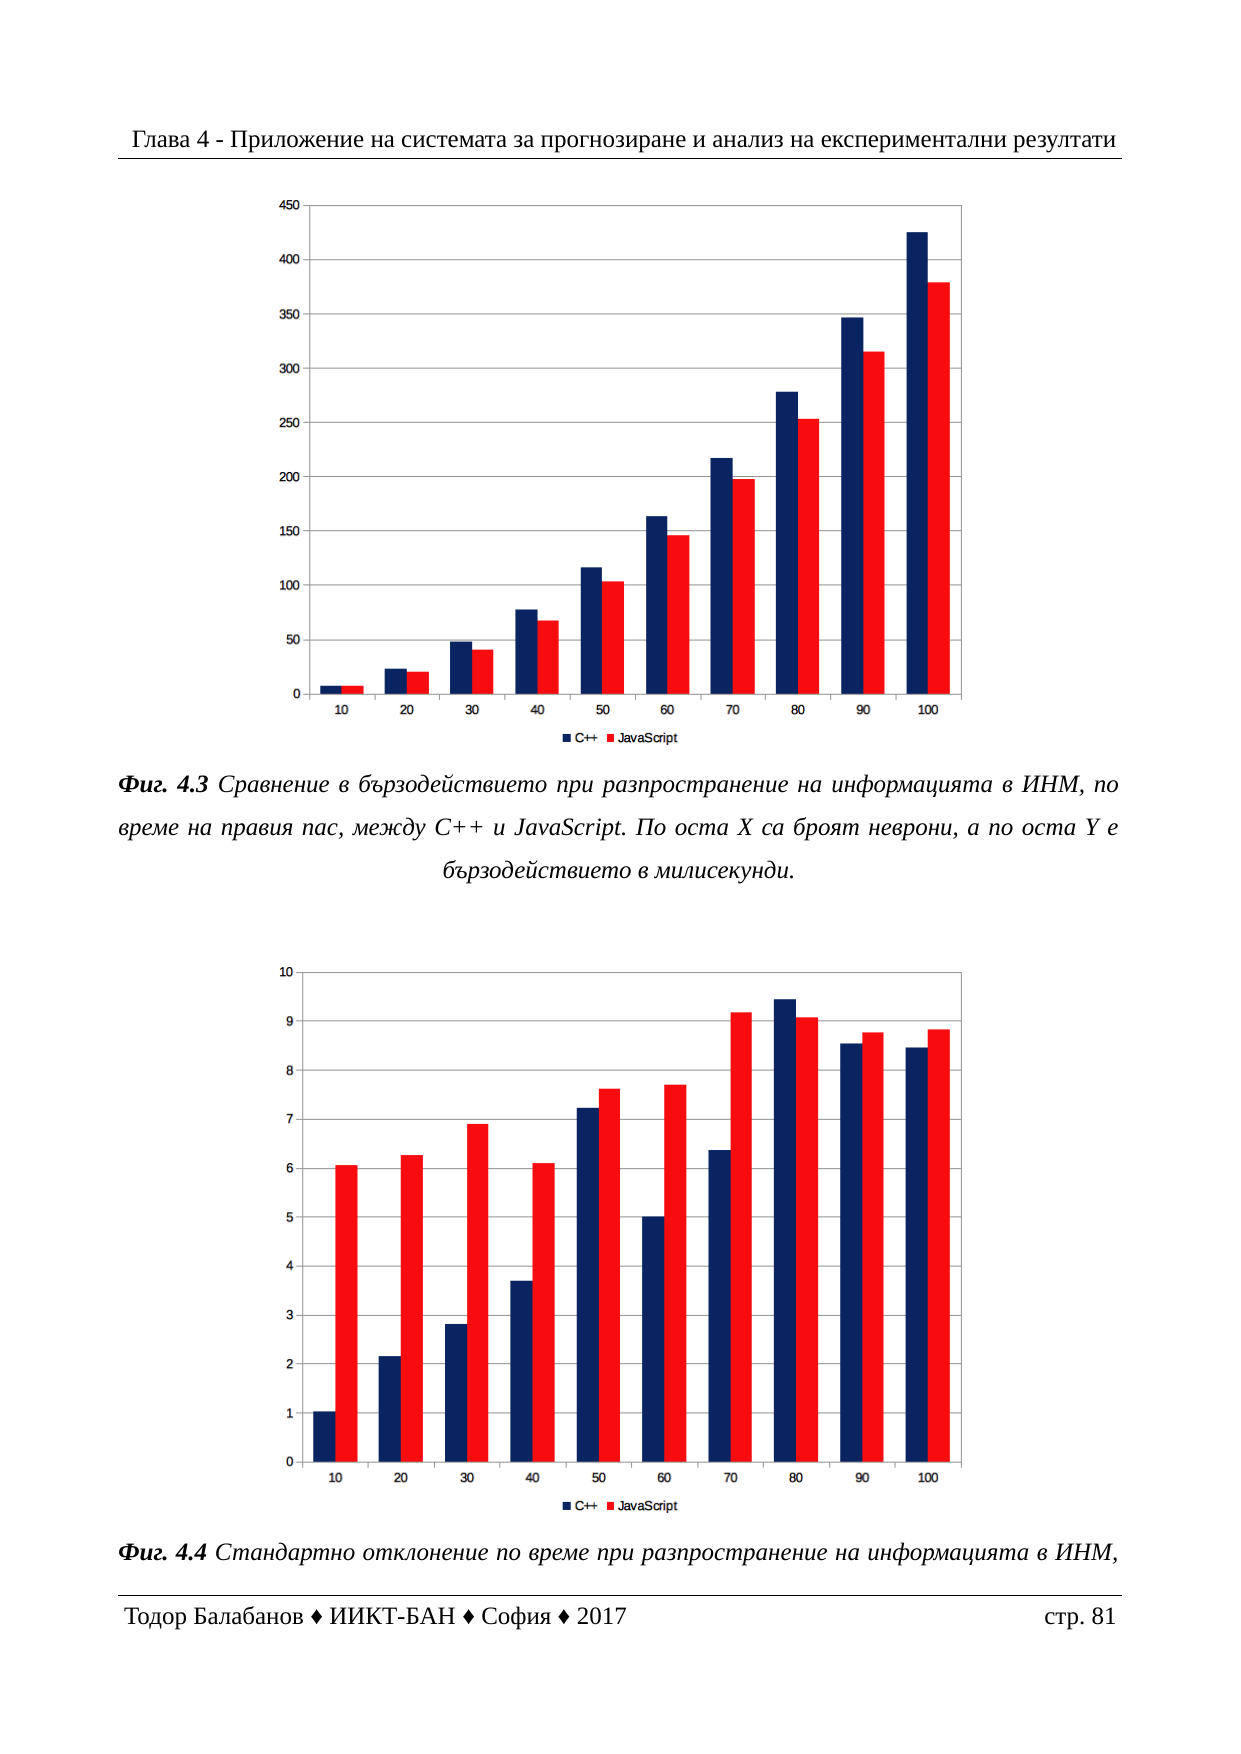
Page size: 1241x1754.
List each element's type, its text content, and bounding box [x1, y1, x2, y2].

text Фиг. 4.4 Стандартно отклонение по време при разпространение на информацията в ИНМ, [118, 1523, 1122, 1566]
picture [265, 954, 975, 1523]
text Фиг. 4.3 Сравнение в бързодействието при разпространение на информацията в ИНМ, по време на правия пас, между C++ и JavaScript. По оста X са броят неврони, а по оста Y е бързодействието в милисекунди. [118, 755, 1122, 884]
picture [265, 187, 975, 755]
